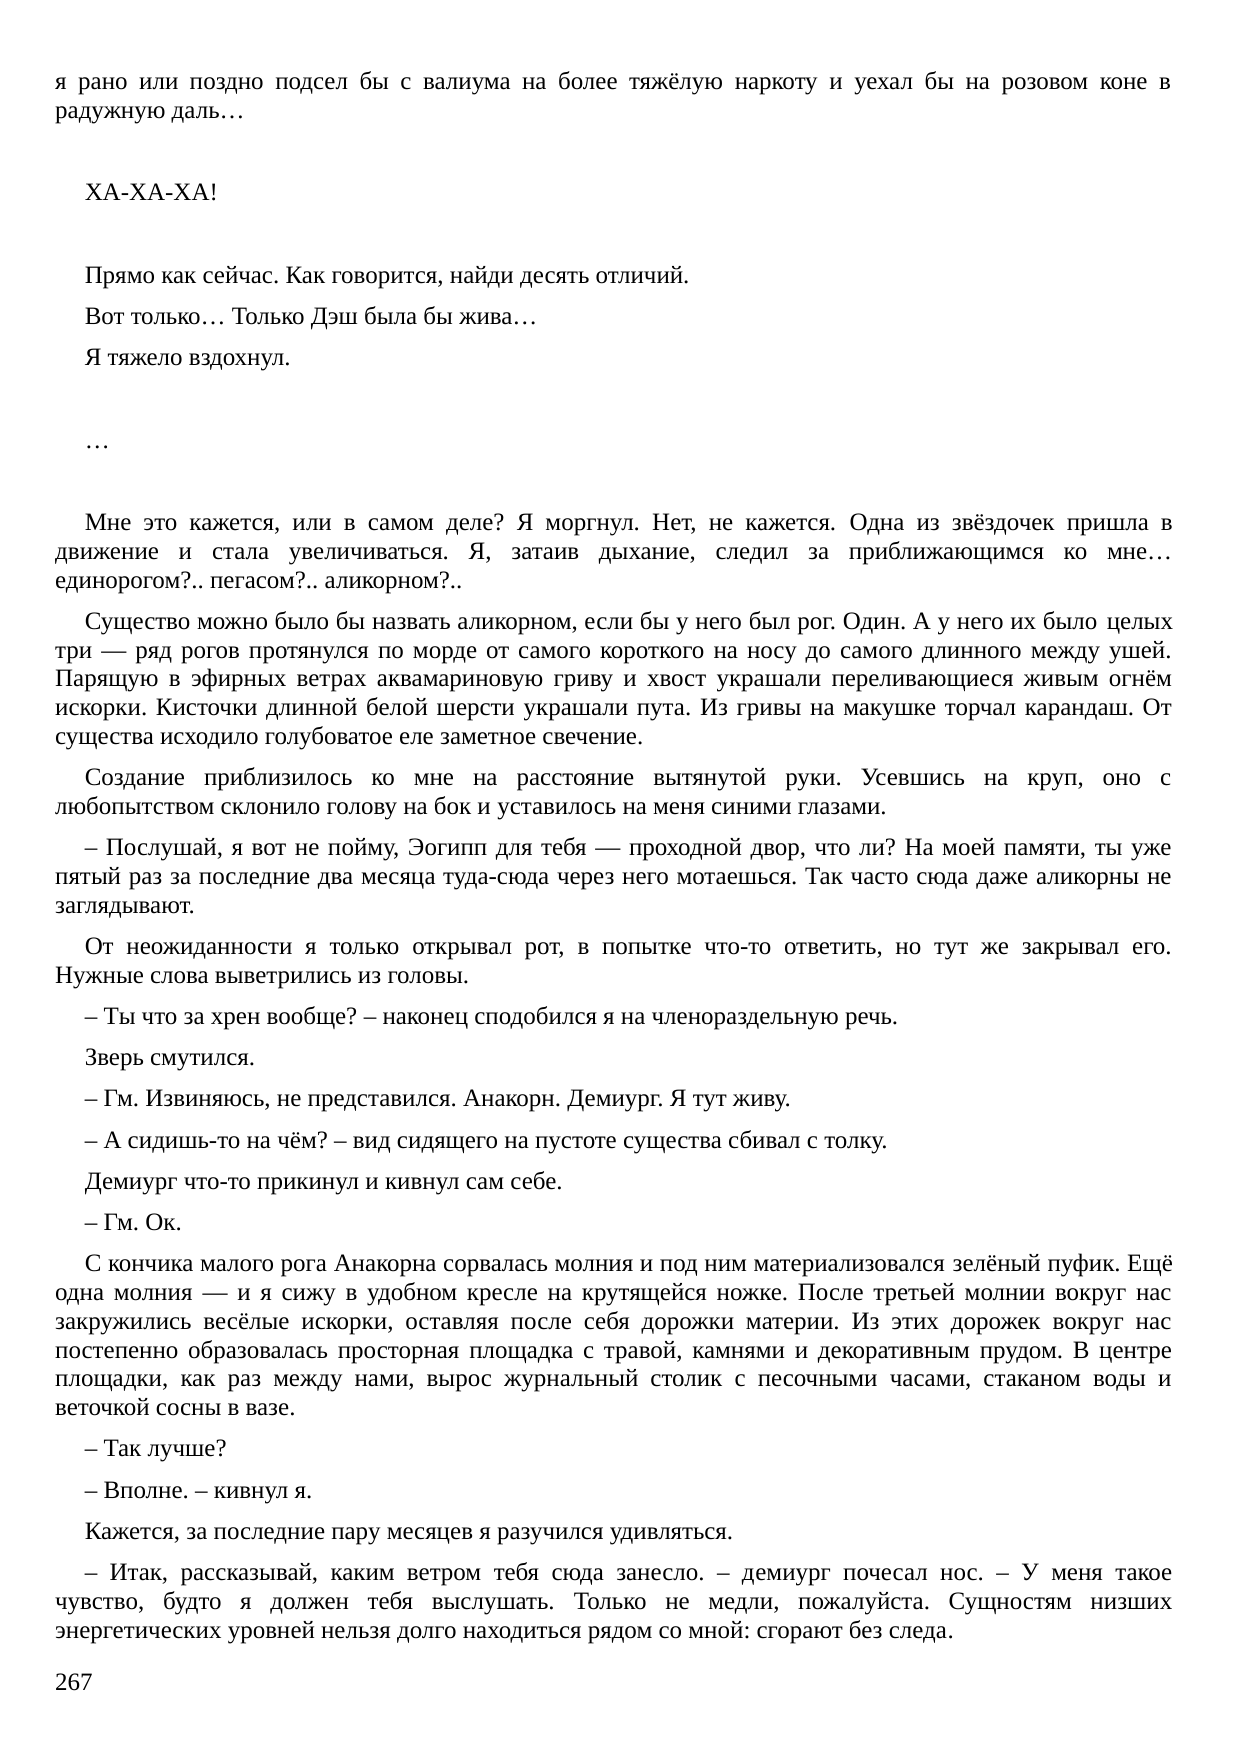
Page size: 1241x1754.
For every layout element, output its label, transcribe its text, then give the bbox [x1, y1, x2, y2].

text – Вполне. – кивнул я. [55, 1475, 1173, 1503]
text С кончика малого рога Анакорна сорвалась молния и под ним материализовался зелёный пуфик. Ещё одна молния — и я сижу в удобном кресле на крутящейся ножке. После третьей молнии вокруг нас закружились весёлые искорки, оставляя после себя дорожки материи. Из этих дорожек вокруг нас постепенно образовалась просторная площадка с травой, камнями и декоративным прудом. В центре площадки, как раз между нами, вырос журнальный столик с песочными часами, стаканом воды и веточкой сосны в вазе. [55, 1248, 1173, 1421]
text Прямо как сейчас. Как говорится, найди десять отличий. [55, 260, 1173, 288]
text Вот только… Только Дэш была бы жива… [55, 301, 1173, 330]
text От неожиданности я только открывал рот, в попытке что-то ответить, но тут же закрывал его. Нужные слова выветрились из головы. [55, 931, 1173, 988]
text Существо можно было бы назвать аликорном, если бы у него был рог. Один. А у него их было целых три — ряд рогов протянулся по морде от самого короткого на носу до самого длинного между ушей. Парящую в эфирных ветрах аквамариновую гриву и хвост украшали переливающиеся живым огнём искорки. Кисточки длинной белой шерсти украшали пута. Из гривы на макушке торчал карандаш. От существа исходило голубоватое еле заметное свечение. [55, 606, 1173, 750]
text Я тяжело вздохнул. [55, 342, 1173, 371]
text – Так лучше? [55, 1433, 1173, 1462]
text – Итак, рассказывай, каким ветром тебя сюда занесло. – демиург почесал нос. – У меня такое чувство, будто я должен тебя выслушать. Только не медли, пожалуйста. Сущностям низших энергетических уровней нельзя долго находиться рядом со мной: сгорают без следа. [55, 1557, 1173, 1643]
text Демиург что-то прикинул и кивнул сам себе. [55, 1166, 1173, 1195]
text … [55, 425, 1173, 453]
text Мне это кажется, или в самом деле? Я моргнул. Нет, не кажется. Одна из звёздочек пришла в движение и стала увеличиваться. Я, затаив дыхание, следил за приближающимся ко мне… единорогом?.. пегасом?.. аликорном?.. [55, 507, 1173, 593]
text – Послушай, я вот не пойму, Эогипп для тебя — проходной двор, что ли? На моей памяти, ты уже пятый раз за последние два месяца туда-сюда через него мотаешься. Так часто сюда даже аликорны не заглядывают. [55, 832, 1173, 918]
text Создание приблизилось ко мне на расстояние вытянутой руки. Усевшись на круп, оно с любопытством склонило голову на бок и уставилось на меня синими глазами. [55, 762, 1173, 820]
text – А сидишь-то на чём? – вид сидящего на пустоте существа сбивал с толку. [55, 1125, 1173, 1153]
text – Гм. Ок. [55, 1207, 1173, 1236]
text ХА-ХА-ХА! [55, 177, 1173, 206]
text Кажется, за последние пару месяцев я разучился удивляться. [55, 1516, 1173, 1545]
text – Гм. Извиняюсь, не представился. Анакорн. Демиург. Я тут живу. [55, 1083, 1173, 1112]
text я рано или поздно подсел бы с валиума на более тяжёлую наркоту и уехал бы на розовом коне в радужную даль… [55, 66, 1173, 123]
text Зверь смутился. [55, 1042, 1173, 1071]
text – Ты что за хрен вообще? – наконец сподобился я на членораздельную речь. [55, 1001, 1173, 1030]
